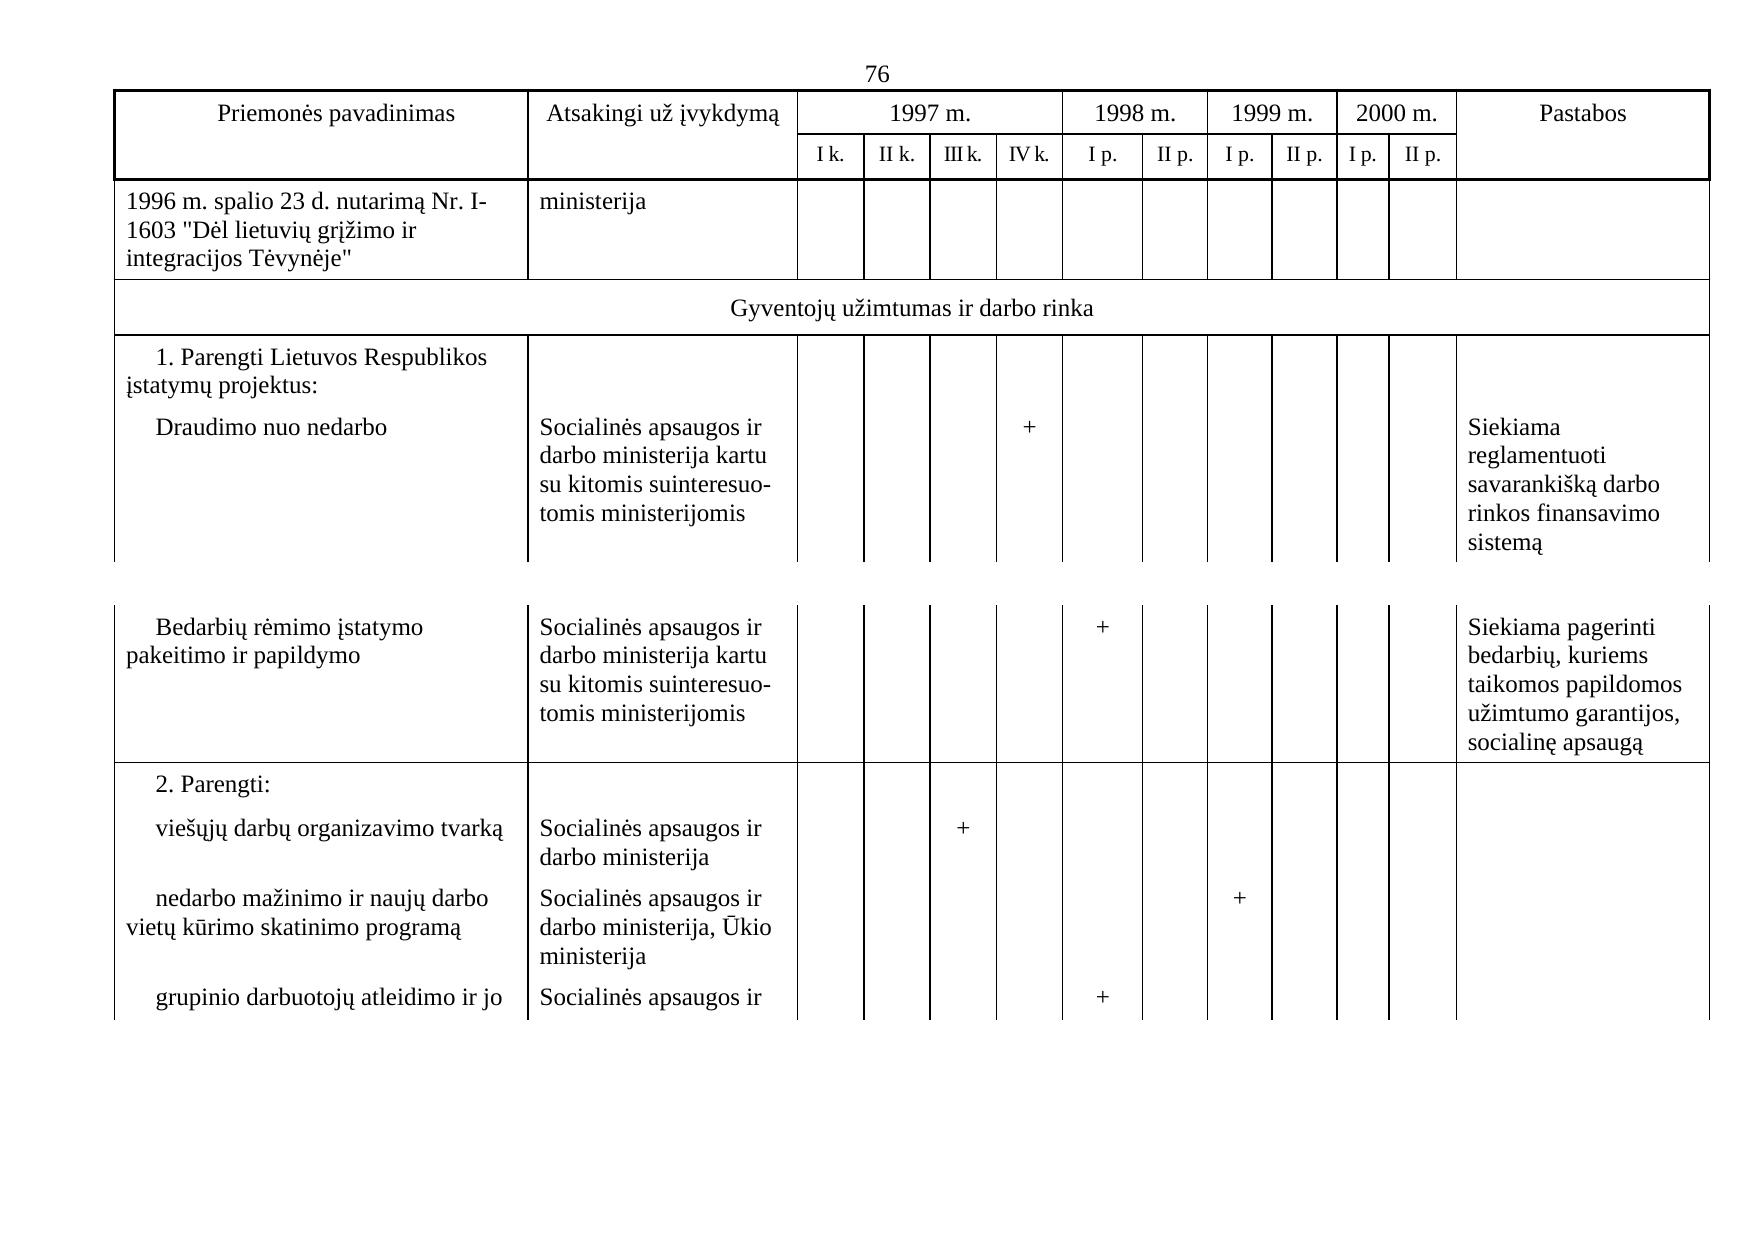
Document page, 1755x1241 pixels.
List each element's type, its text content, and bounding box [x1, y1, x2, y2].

table_cell 1996 m. spalio 23 d. nutarimą Nr. I-1603 "Dėl lietuvių grįžimo ir integracijos Tėvynėje" [115, 181, 527, 278]
table_cell [1273, 181, 1336, 278]
table_header 1999 m. [1208, 92, 1336, 133]
table_cell [1457, 976, 1709, 1019]
table_cell [1208, 807, 1271, 877]
table_cell [1390, 336, 1456, 405]
table_cell [865, 405, 929, 562]
table_cell [865, 807, 929, 877]
table_cell [996, 562, 1063, 605]
table_cell [1208, 336, 1271, 405]
table_cell grupinio darbuotojų atleidimo ir jo [115, 976, 527, 1019]
table_cell [865, 181, 929, 278]
table_cell [1338, 976, 1388, 1019]
table_header 1997 m. [798, 92, 1062, 133]
table_cell [798, 763, 863, 807]
table_cell [930, 562, 996, 605]
table_header Priemonės pavadinimas [116, 92, 527, 133]
table_cell [1390, 763, 1456, 807]
table_cell [798, 405, 863, 562]
table_cell [1063, 562, 1143, 605]
table_cell [1390, 976, 1456, 1019]
table_cell Socialinės apsaugos ir darbo ministerija, Ūkio ministerija [529, 877, 797, 976]
table_cell [115, 562, 528, 605]
table_cell Socialinės apsaugos ir darbo ministerija kartu su kitomis suinteresuo-tomis ministerijomis [529, 605, 797, 762]
table_cell [1063, 763, 1142, 807]
table_cell [116, 133, 527, 178]
table_cell Socialinės apsaugos ir darbo ministerija kartu su kitomis suinteresuo-tomis ministerijomis [529, 405, 797, 562]
table_cell Socialinės apsaugos ir darbo ministerija [529, 807, 797, 877]
table_cell + [997, 405, 1062, 562]
table_cell [798, 877, 863, 976]
table_cell [997, 877, 1062, 976]
table_cell [1456, 562, 1709, 605]
table_cell [1457, 763, 1709, 807]
table_cell I p. [1063, 135, 1142, 178]
table_cell [997, 605, 1062, 762]
table_cell Siekiama pagerinti bedarbių, kuriems taikomos papildomos užimtumo garantijos, socialinę apsaugą [1457, 605, 1709, 762]
table_cell [1390, 877, 1456, 976]
table_cell [1273, 763, 1336, 807]
table_cell [1208, 605, 1271, 762]
table_cell [529, 763, 797, 807]
table_cell [1207, 562, 1272, 605]
table_cell [1273, 877, 1336, 976]
table_cell [1208, 405, 1271, 562]
table_cell [931, 181, 996, 278]
table_cell [1338, 807, 1388, 877]
table_cell [1338, 181, 1388, 278]
table_cell [1063, 405, 1142, 562]
table_cell [1338, 763, 1388, 807]
table_cell [997, 807, 1062, 877]
table_cell [1273, 605, 1336, 762]
table_cell [997, 763, 1062, 807]
table_cell [1457, 336, 1709, 405]
table_cell [1063, 877, 1142, 976]
table_cell Draudimo nuo nedarbo [115, 405, 527, 562]
table_cell I p. [1208, 135, 1271, 178]
table_cell [1337, 562, 1389, 605]
table_cell II p. [1273, 135, 1336, 178]
table_cell [1273, 976, 1336, 1019]
table_cell Siekiama reglamentuoti savarankišką darbo rinkos finansavimo sistemą [1457, 405, 1709, 562]
table_header 1998 m. [1063, 92, 1207, 133]
table_cell Socialinės apsaugos ir [529, 976, 797, 1019]
table_cell [1390, 405, 1456, 562]
table_cell [997, 976, 1062, 1019]
table_cell [1208, 763, 1271, 807]
table_cell + [1063, 976, 1142, 1019]
table_cell [1457, 181, 1709, 278]
table_cell [1390, 181, 1456, 278]
table_cell [1457, 877, 1709, 976]
table_cell [798, 976, 863, 1019]
table_cell II k. [865, 135, 929, 178]
table_cell [1063, 807, 1142, 877]
table_cell [1457, 807, 1709, 877]
table_cell I k. [798, 135, 863, 178]
table_cell [1143, 336, 1207, 405]
table_cell [1389, 562, 1456, 605]
table_cell [865, 877, 929, 976]
table_cell [931, 976, 996, 1019]
table_cell [1273, 405, 1336, 562]
table_cell [1338, 336, 1388, 405]
table_cell [1143, 877, 1207, 976]
table_cell IV k. [997, 135, 1062, 178]
table_cell [931, 405, 996, 562]
table_cell [1143, 181, 1207, 278]
table_cell [528, 562, 797, 605]
table_cell [529, 336, 797, 405]
table_cell [1273, 807, 1336, 877]
table_cell [865, 763, 929, 807]
table_cell I p. [1338, 135, 1388, 178]
table_header Atsakingi už įvykdymą [529, 92, 797, 133]
table_cell [1338, 605, 1388, 762]
table_cell [864, 562, 930, 605]
table_cell [1063, 181, 1142, 278]
table_cell [798, 181, 863, 278]
table_cell II p. [1143, 135, 1207, 178]
table_cell [1143, 562, 1207, 605]
table_cell [931, 336, 996, 405]
table_cell [997, 181, 1062, 278]
table_cell [1143, 405, 1207, 562]
table_cell nedarbo mažinimo ir naujų darbo vietų kūrimo skatinimo programą [115, 877, 527, 976]
table_cell [1208, 181, 1271, 278]
table_cell [1338, 405, 1388, 562]
table_cell [798, 807, 863, 877]
table_cell + [931, 807, 996, 877]
table_cell Gyventojų užimtumas ir darbo rinka [115, 280, 1709, 334]
table_cell 1. Parengti Lietuvos Respublikos įstatymų projektus: [115, 336, 527, 405]
table_cell [529, 133, 797, 178]
table_cell [997, 336, 1062, 405]
table_cell [1143, 605, 1207, 762]
table_cell [931, 877, 996, 976]
table_cell [1338, 877, 1388, 976]
table_cell [1272, 562, 1337, 605]
table_cell [1208, 976, 1271, 1019]
table_cell [865, 336, 929, 405]
table_header 2000 m. [1338, 92, 1456, 133]
table_cell + [1208, 877, 1271, 976]
table_cell [1273, 336, 1336, 405]
table_cell ministerija [529, 181, 797, 278]
table_cell viešųjų darbų organizavimo tvarką [115, 807, 527, 877]
table_cell [797, 562, 864, 605]
table_cell III k. [931, 135, 996, 178]
table_cell [1143, 807, 1207, 877]
table_cell [1457, 133, 1708, 178]
table_cell [931, 605, 996, 762]
table_cell [798, 605, 863, 762]
table_cell [798, 336, 863, 405]
table_cell [865, 605, 929, 762]
table_cell [1143, 976, 1207, 1019]
table_cell [1063, 336, 1142, 405]
table_cell [865, 976, 929, 1019]
table_cell II p. [1390, 135, 1456, 178]
table_cell + [1063, 605, 1142, 762]
table_cell [1390, 605, 1456, 762]
table_cell [931, 763, 996, 807]
table_cell Bedarbių rėmimo įstatymo pakeitimo ir papildymo [115, 605, 527, 762]
table_header Pastabos [1457, 92, 1708, 133]
table_cell [1143, 763, 1207, 807]
table_cell 2. Parengti: [115, 763, 527, 807]
table_cell [1390, 807, 1456, 877]
